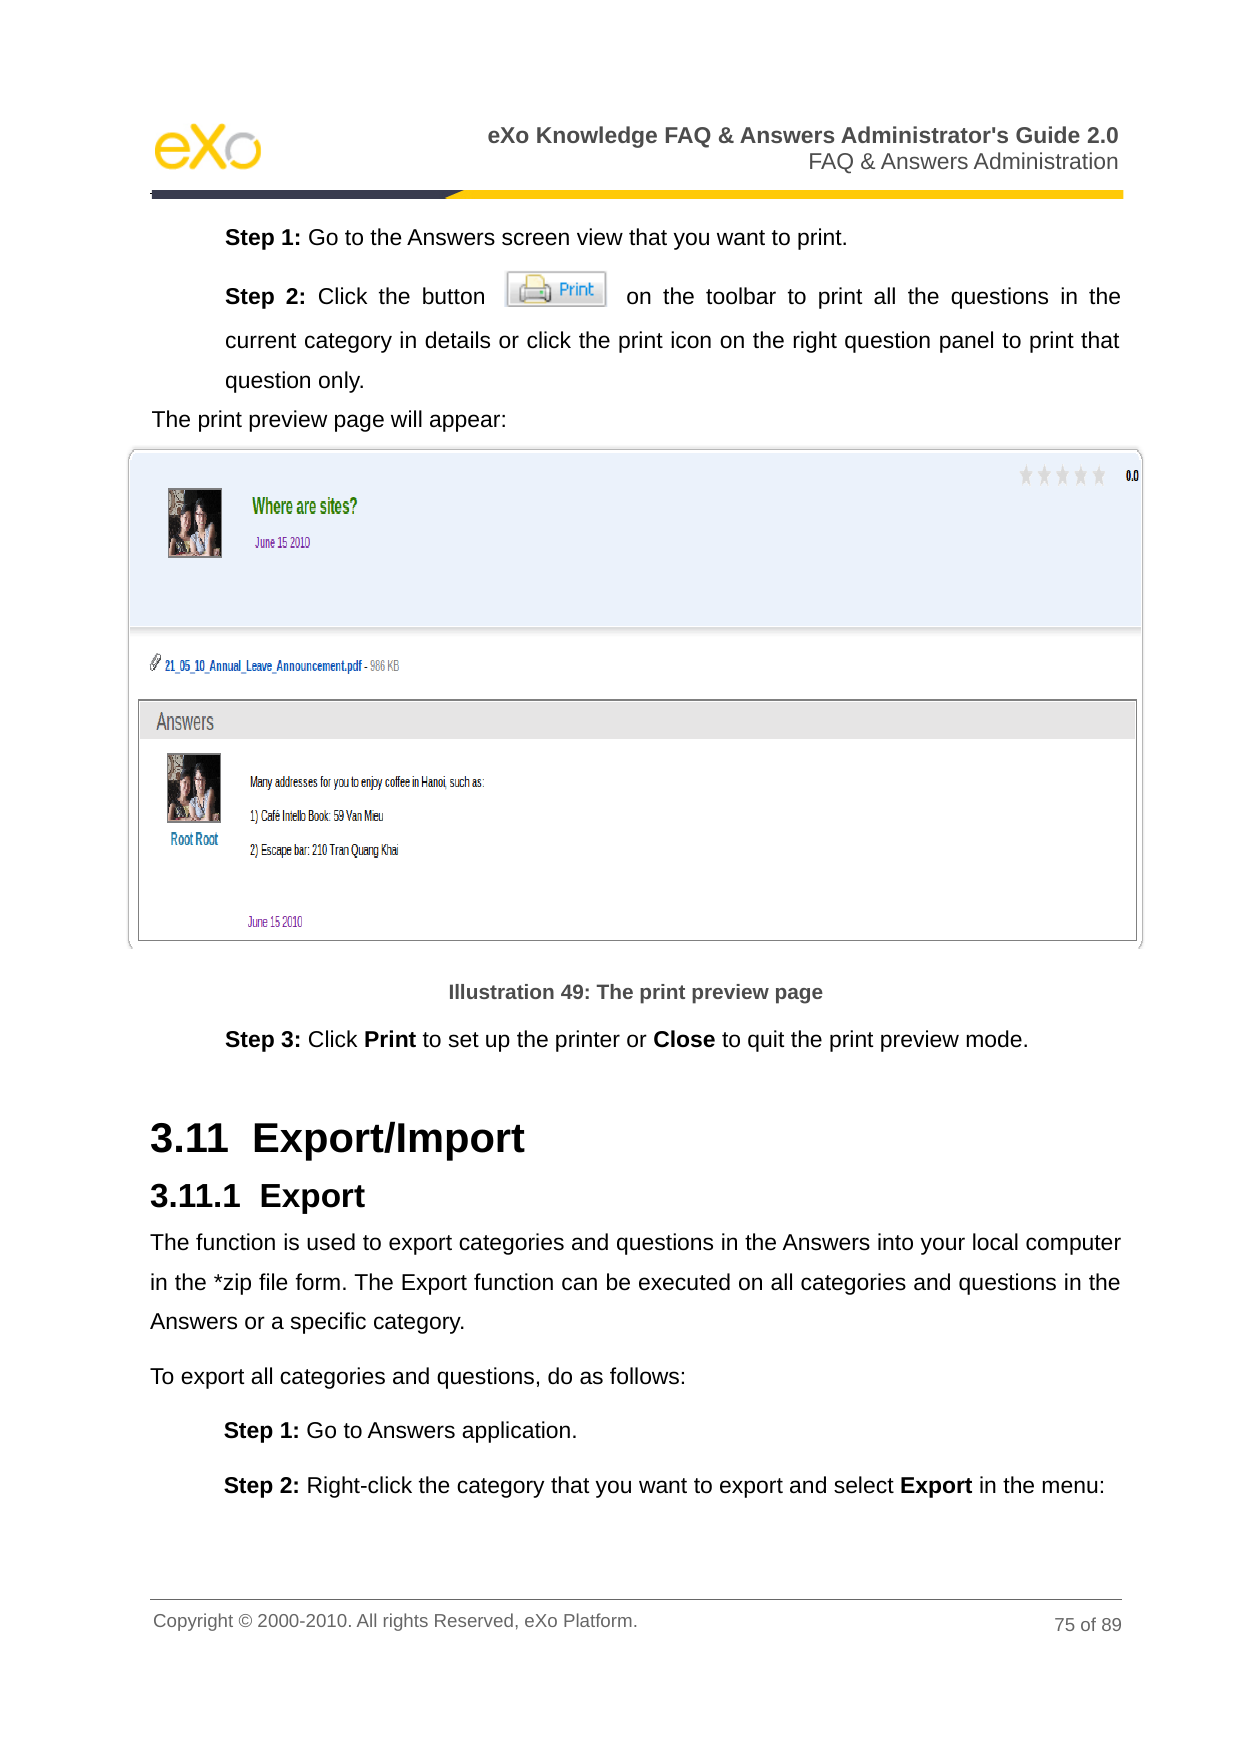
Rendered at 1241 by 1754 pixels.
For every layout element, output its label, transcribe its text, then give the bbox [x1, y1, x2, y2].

picture [151, 190, 1124, 199]
text The function is used to export categories and questions in the Answers into your local computer in the *zip file form. The Export function can be executed on all categories and questions in the Answers or a specific category. [150, 1229, 1122, 1334]
list The print preview page will appear: [114, 406, 1122, 432]
subtitle Export [150, 1176, 1122, 1214]
list Step 1: Go to the Answers screen view that you want to print. [187, 223, 1122, 250]
text Step 2: Right-click the category that you want to export and select Export in the menu: [150, 1472, 1122, 1498]
text Step 1: Go to Answers application. [150, 1417, 1122, 1443]
list Step 3: Click Print to set up the printer or Close to quit the print preview mode. [124, 1004, 1148, 1053]
subtitle Export/Import [150, 1113, 1122, 1161]
picture [155, 123, 262, 170]
list Illustration 49: The print preview page [124, 949, 1148, 1004]
picture [504, 270, 608, 307]
text To export all categories and questions, do as follows: [150, 1363, 1122, 1389]
picture [123, 445, 1148, 949]
list Step 2: Click the button on the toolbar to print all the questions in the current category in details or click the print icon on the right question panel to print that question only. [187, 263, 1122, 393]
